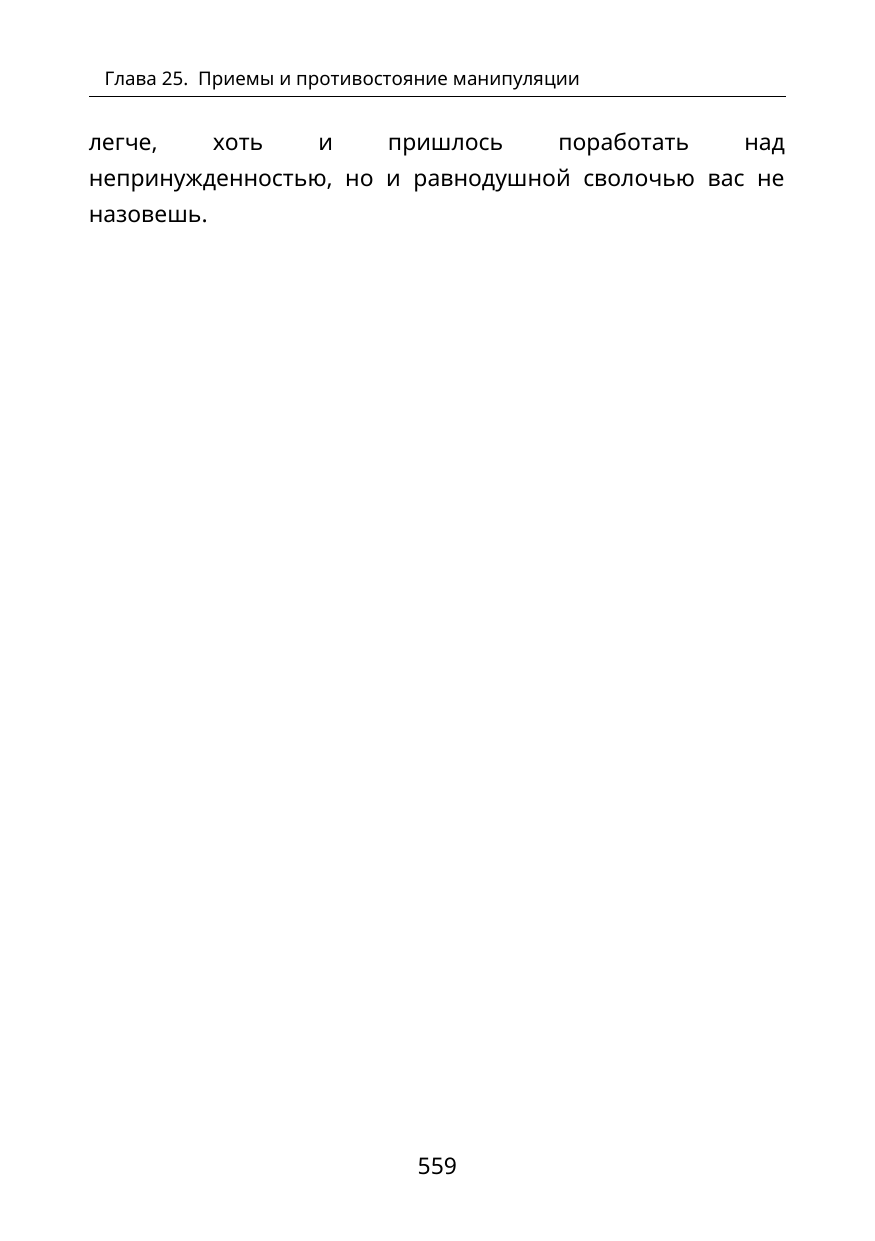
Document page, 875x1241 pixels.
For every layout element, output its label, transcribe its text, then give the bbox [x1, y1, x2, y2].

text легче, хоть и пришлось поработать над непринужденностью, но и равнодушной сволочью вас не назовешь. [88, 126, 786, 229]
